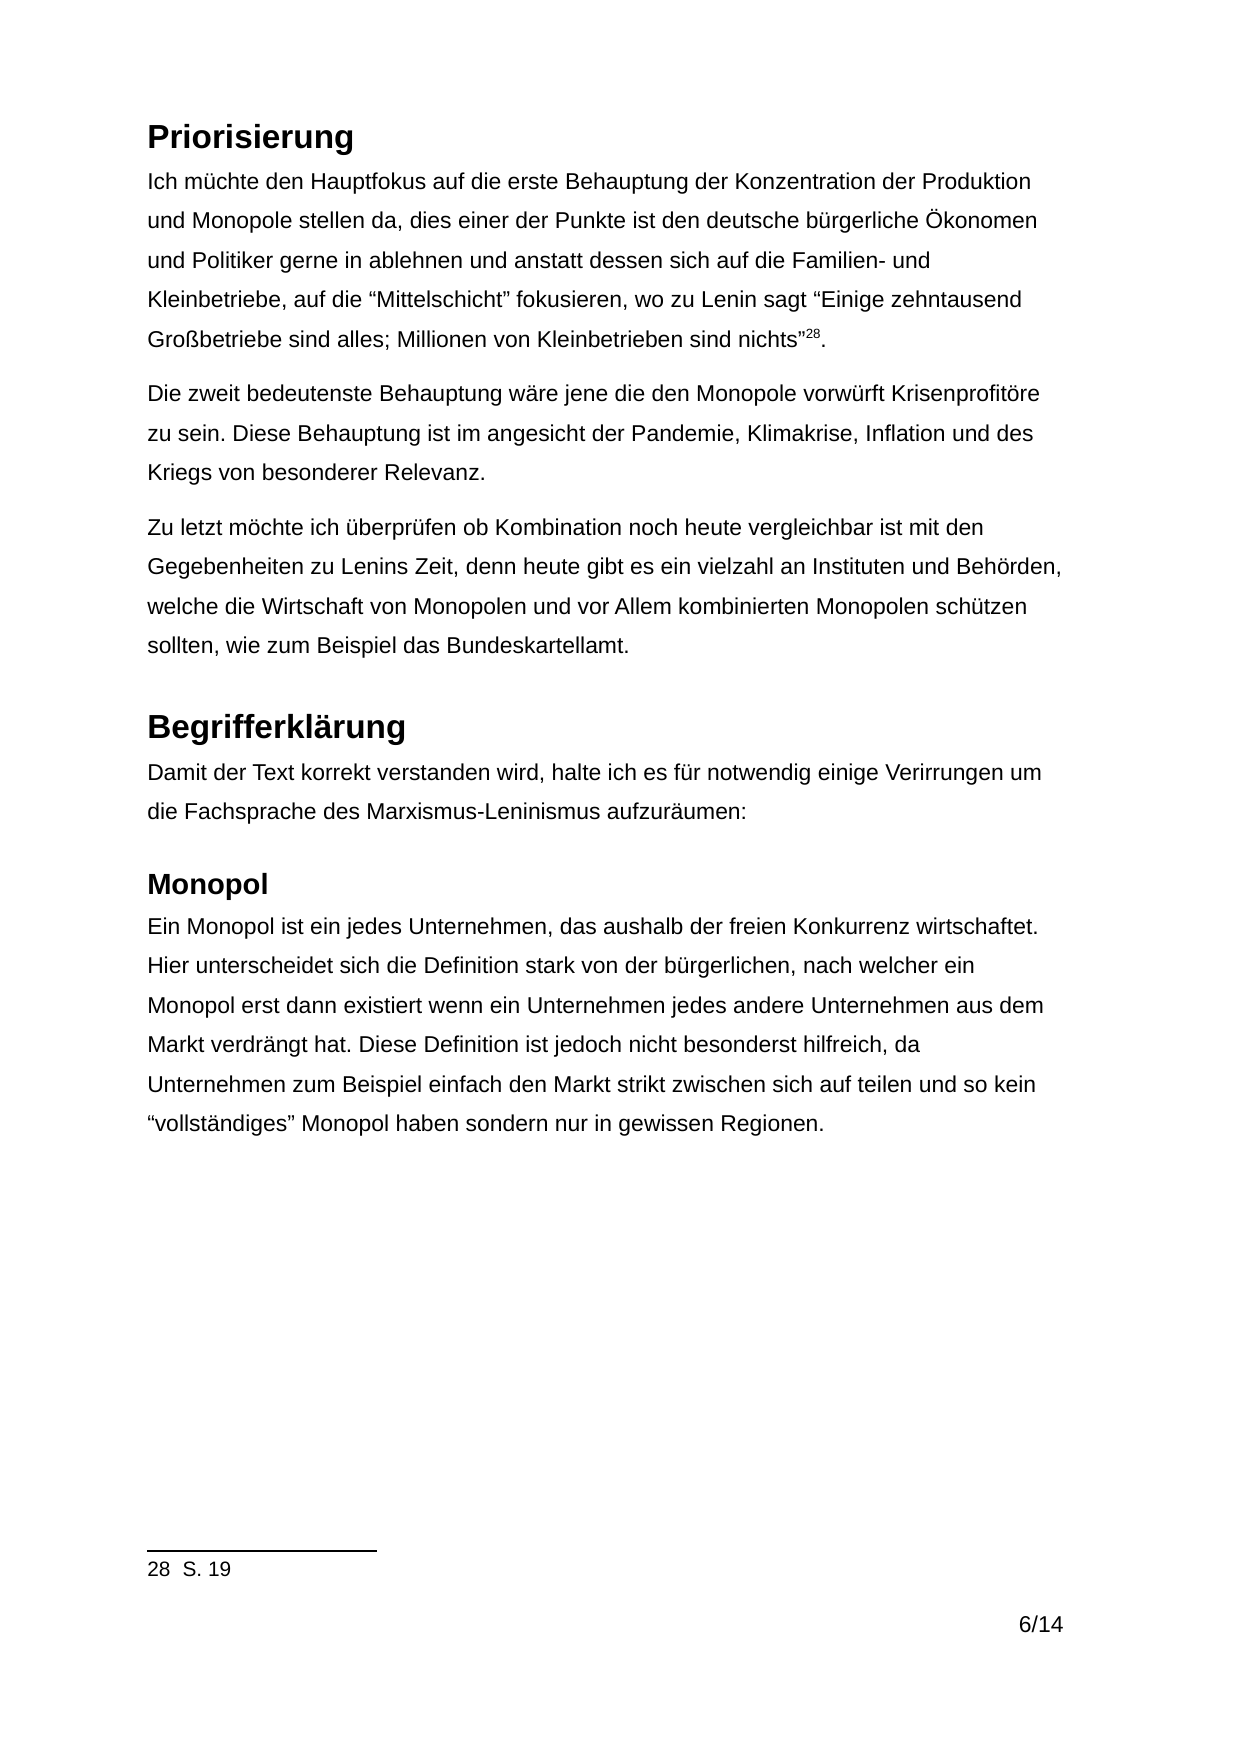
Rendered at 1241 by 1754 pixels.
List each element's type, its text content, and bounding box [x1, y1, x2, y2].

text Zu letzt möchte ich überprüfen ob Kombination noch heute vergleichbar ist mit den Gegebenheiten zu Lenins Zeit, denn heute gibt es ein vielzahl an Instituten und Behörden, welche die Wirtschaft von Monopolen und vor Allem kombinierten Monopolen schützen sollten, wie zum Beispiel das Bundeskartellamt. [147, 514, 1063, 658]
text Damit der Text korrekt verstanden wird, halte ich es für notwendig einige Verirrungen um die Fachsprache des Marxismus-Leninismus aufzuräumen: [147, 758, 1063, 824]
subtitle Priorisierung [147, 117, 1063, 155]
text Die zweit bedeutenste Behauptung wäre jene die den Monopole vorwürft Krisenprofitöre zu sein. Diese Behauptung ist im angesicht der Pandemie, Klimakrise, Inflation und des Kriegs von besonderer Relevanz. [147, 380, 1063, 486]
text Ich müchte den Hauptfokus auf die erste Behauptung der Konzentration der Produktion und Monopole stellen da, dies einer der Punkte ist den deutsche bürgerliche Ökonomen und Politiker gerne in ablehnen und anstatt dessen sich auf die Familien- und Kleinbetriebe, auf die “Mittelschicht” fokusieren, wo zu Lenin sagt “Einige zehntausend Großbetriebe sind alles; Millionen von Kleinbetrieben sind nichts”. [147, 168, 1063, 352]
text Ein Monopol ist ein jedes Unternehmen, das aushalb der freien Konkurrenz wirtschaftet. Hier unterscheidet sich die Definition stark von der bürgerlichen, nach welcher ein Monopol erst dann existiert wenn ein Unternehmen jedes andere Unternehmen aus dem Markt verdrängt hat. Diese Definition ist jedoch nicht besonderst hilfreich, da Unternehmen zum Beispiel einfach den Markt strikt zwischen sich auf teilen und so kein “vollständiges” Monopol haben sondern nur in gewissen Regionen. [147, 913, 1063, 1137]
subtitle Begrifferklärung [147, 707, 1063, 746]
subtitle Monopol [147, 867, 1063, 901]
text S. 19 [147, 1557, 1063, 1581]
